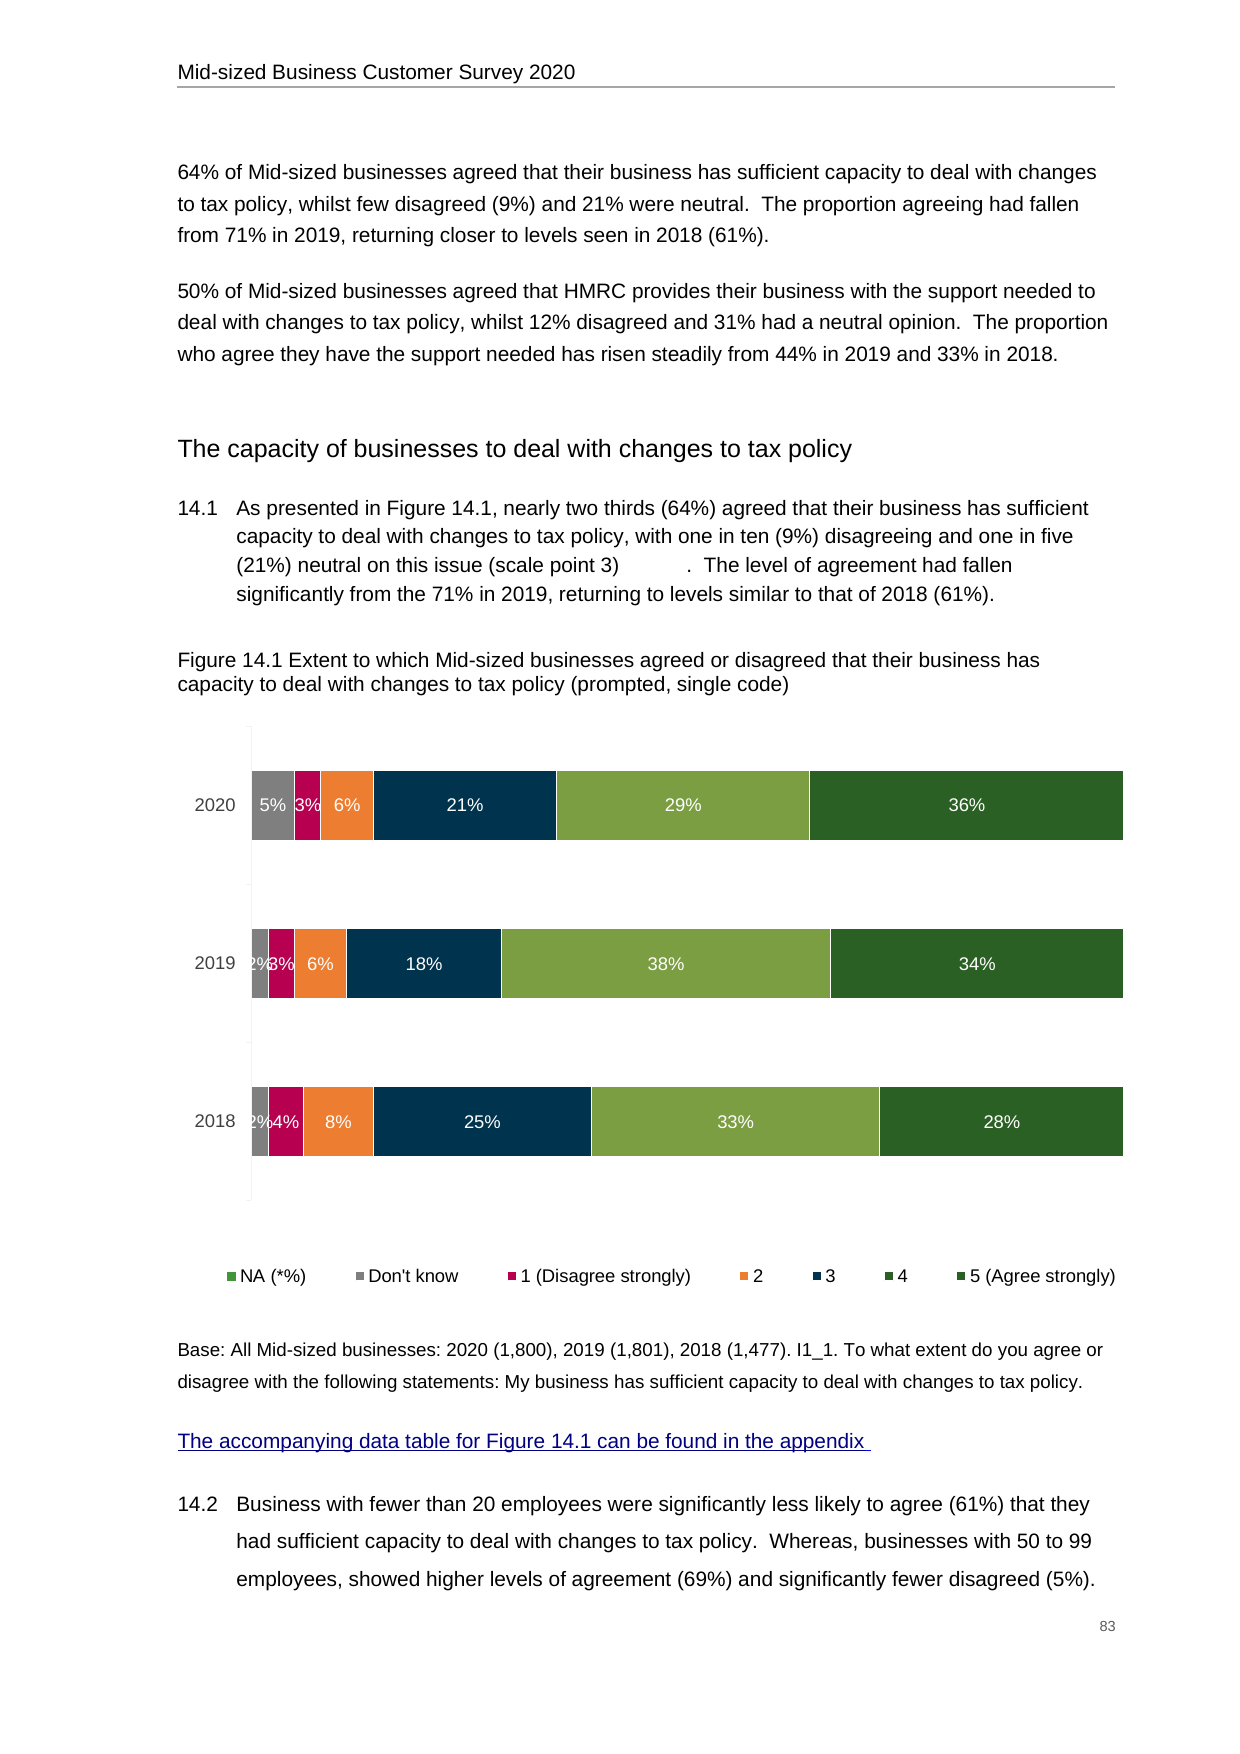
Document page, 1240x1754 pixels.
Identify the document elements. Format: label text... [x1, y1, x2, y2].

text The accompanying data table for Figure 14.1 can be found in the appendix [177, 1429, 1115, 1460]
subtitle Figure 14.1 Extent to which Mid-sized businesses agreed or disagreed that their business has capacity to deal with changes to tax policy (prompted, single code) [177, 648, 1115, 696]
list As presented in Figure 14.1, nearly two thirds (64%) agreed that their business has sufficient capacity to deal with changes to tax policy, with one in ten (9%) disagreeing and one in five (21%) neutral on this issue (scale point 3) . The level of agreement had fallen significantly from the 71% in 2019, returning to levels similar to that of 2018 (61%). [177, 496, 1115, 606]
list Business with fewer than 20 employees were significantly less likely to agree (61%) that they had sufficient capacity to deal with changes to tax policy. Whereas, businesses with 50 to 99 employees, showed higher levels of agreement (69%) and significantly fewer disagreed (5%). [177, 1492, 1115, 1599]
text Base: All Mid-sized businesses: 2020 (1,800), 2019 (1,801), 2018 (1,477). I1_1. To what extent do you agree or disagree with the following statements: My business has sufficient capacity to deal with changes to tax policy. [177, 1338, 1115, 1399]
text 64% of Mid-sized businesses agreed that their business has sufficient capacity to deal with changes to tax policy, whilst few disagreed (9%) and 21% were neutral. The proportion agreeing had fallen from 71% in 2019, returning closer to levels seen in 2018 (61%). [177, 160, 1115, 254]
text 50% of Mid-sized businesses agreed that HMRC provides their business with the support needed to deal with changes to tax policy, whilst 12% disagreed and 31% had a neutral opinion. The proportion who agree they have the support needed has risen steadily from 44% in 2019 and 33% in 2018. [177, 278, 1115, 373]
subtitle The capacity of businesses to deal with changes to tax policy [177, 433, 1115, 471]
